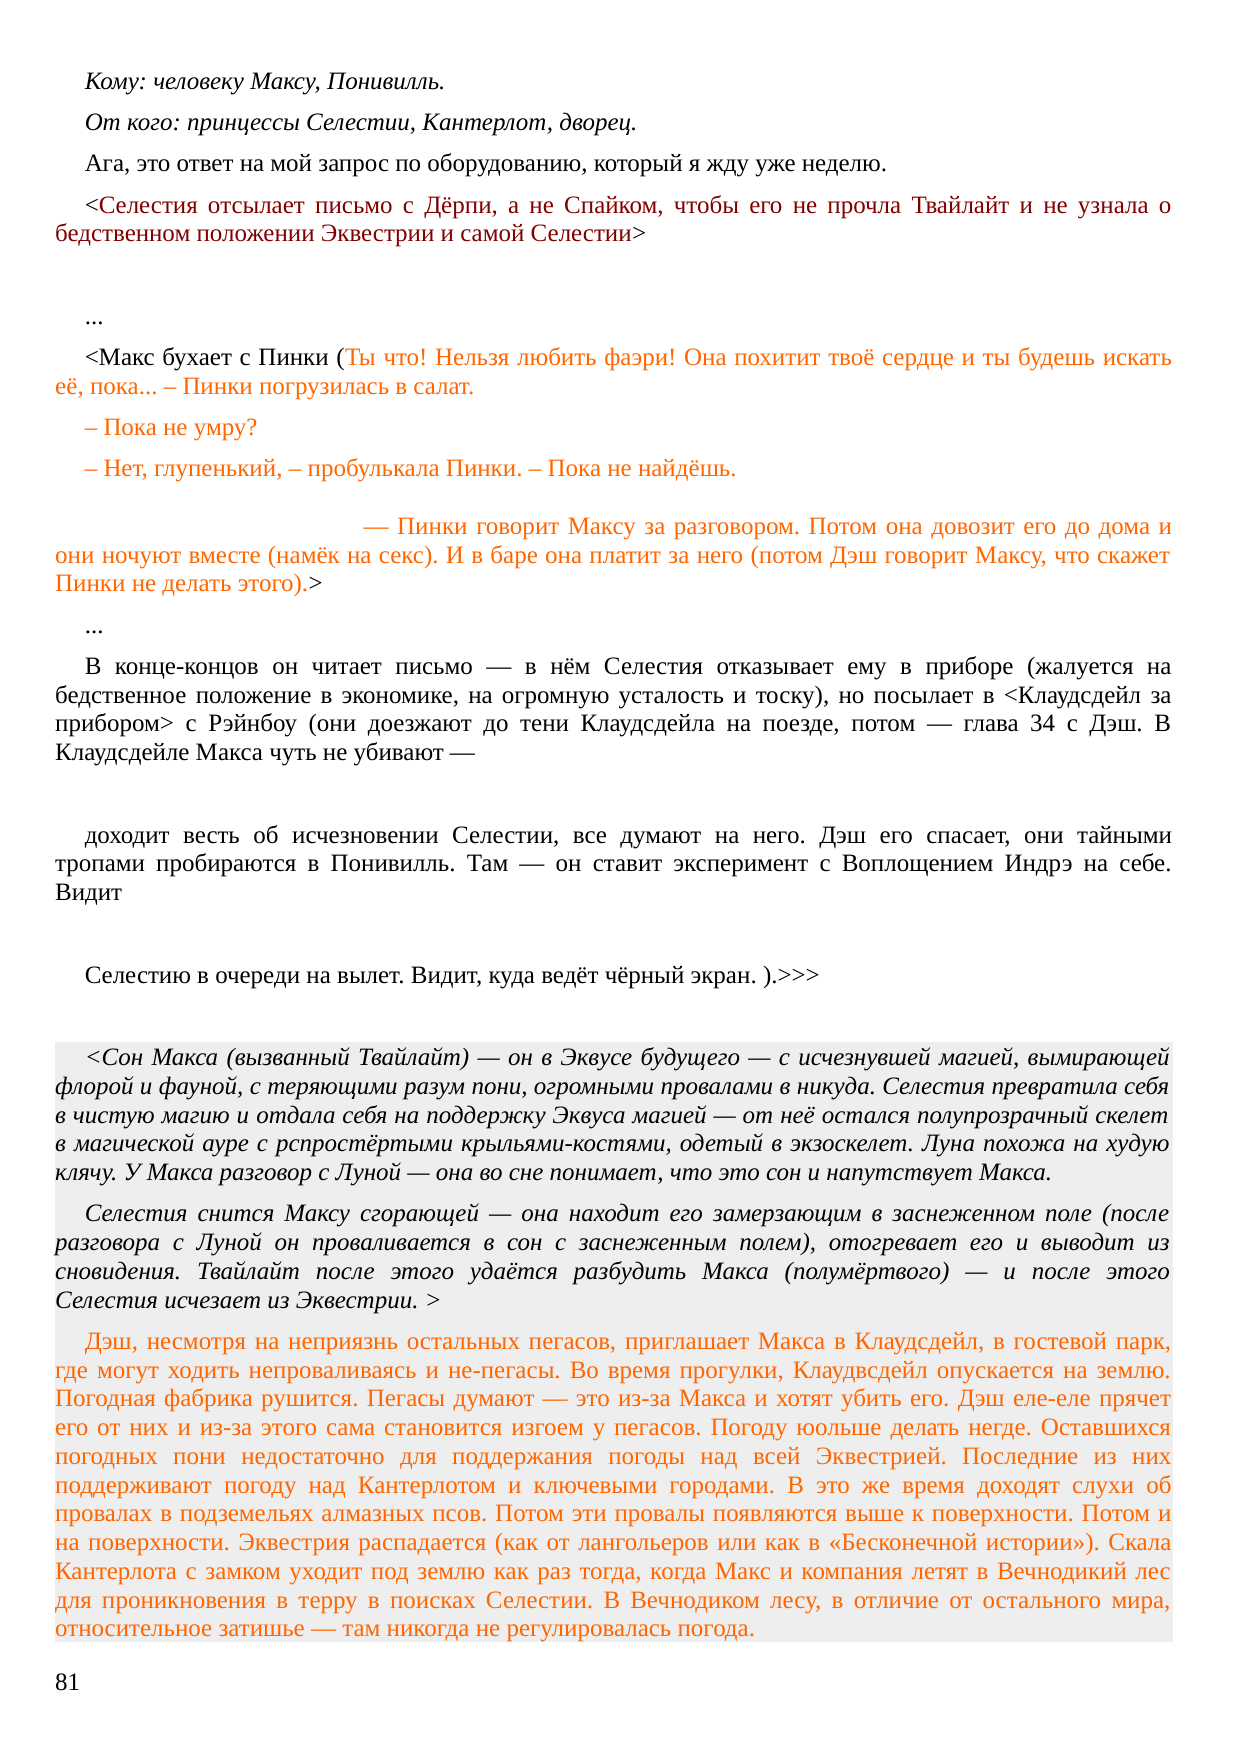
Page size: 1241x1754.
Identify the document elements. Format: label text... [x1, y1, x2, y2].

text – Пока не умру? [55, 412, 1173, 441]
text Дэш, несмотря на неприязнь остальных пегасов, приглашает Макса в Клаудсдейл, в гостевой парк, где могут ходить непроваливаясь и не-пегасы. Во время прогулки, Клаудвсдейл опускается на землю. Погодная фабрика рушится. Пегасы думают — это из-за Макса и хотят убить его. Дэш еле-еле прячет его от них и из-за этого сама становится изгоем у пегасов. Погоду юольше делать негде. Оставшихся погодных пони недостаточно для поддержания погоды над всей Эквестрией. Последние из них поддерживают погоду над Кантерлотом и ключевыми городами. В это же время доходят слухи об провалах в подземельях алмазных псов. Потом эти провалы появляются выше к поверхности. Потом и на поверхности. Эквестрия распадается (как от лангольеров или как в «Бесконечной истории»). Скала Кантерлота с замком уходит под землю как раз тогда, когда Макс и компания летят в Вечнодикий лес для проникновения в терру в поисках Селестии. В Вечнодиком лесу, в отличие от остального мира, относительное затишье — там никогда не регулировалась погода. [55, 1326, 1173, 1642]
text <Макс бухает с Пинки (Ты что! Нельзя любить фаэри! Она похитит твоё сердце и ты будешь искать её, пока... – Пинки погрузилась в салат. [55, 342, 1173, 400]
text <Сон Макса (вызванный Твайлайт) — он в Эквусе будущего — с исчезнувшей магией, вымирающей флорой и фауной, с теряющими разум пони, огромными провалами в никуда. Селестия превратила себя в чистую магию и отдала себя на поддержку Эквуса магией — от неё остался полупрозрачный скелет в магической ауре с рспростёртыми крыльями-костями, одетый в экзоскелет. Луна похожа на худую клячу. У Макса разговор с Луной — она во сне понимает, что это сон и напутствует Макса. [55, 1042, 1173, 1186]
text <Селестия отсылает письмо с Дёрпи, а не Спайком, чтобы его не прочла Твайлайт и не узнала о бедственном положении Эквестрии и самой Селестии> [55, 190, 1173, 247]
text Кому: человеку Максу, Понивилль. [55, 66, 1173, 95]
text Ага, это ответ на мой запрос по оборудованию, который я жду уже неделю. [55, 148, 1173, 177]
text Селестию в очереди на вылет. Видит, куда ведёт чёрный экран. ).>>> [55, 960, 1173, 988]
text ... [55, 301, 1173, 330]
text В конце-концов он читает письмо — в нём Селестия отказывает ему в приборе (жалуется на бедственное положение в экономике, на огромную усталость и тоску), но посылает в <Клаудсдейл за прибором> с Рэйнбоу (они доезжают до тени Клаудсдейла на поезде, потом — глава 34 с Дэш. В Клаудсдейле Макса чуть не убивают — [55, 651, 1173, 766]
text Селестия снится Максу сгорающей — она находит его замерзающим в заснеженном поле (после разговора с Луной он проваливается в сон с заснеженным полем), отогревает его и выводит из сновидения. Твайлайт после этого удаётся разбудить Макса (полумёртвого) — и после этого Селестия исчезает из Эквестрии. > [55, 1198, 1173, 1313]
text – Нет, глупенький, – пробулькала Пинки. – Пока не найдёшь. — Пинки говорит Максу за разговором. Потом она довозит его до дома и они ночуют вместе (намёк на секс). И в баре она платит за него (потом Дэш говорит Максу, что скажет Пинки не делать этого).> [55, 453, 1173, 597]
text От кого: принцессы Селестии, Кантерлот, дворец. [55, 107, 1173, 136]
text ... [55, 610, 1173, 638]
text доходит весть об исчезновении Селестии, все думают на него. Дэш его спасает, они тайными тропами пробираются в Понивилль. Там — он ставит эксперимент с Воплощением Индрэ на себе. Видит [55, 820, 1173, 906]
